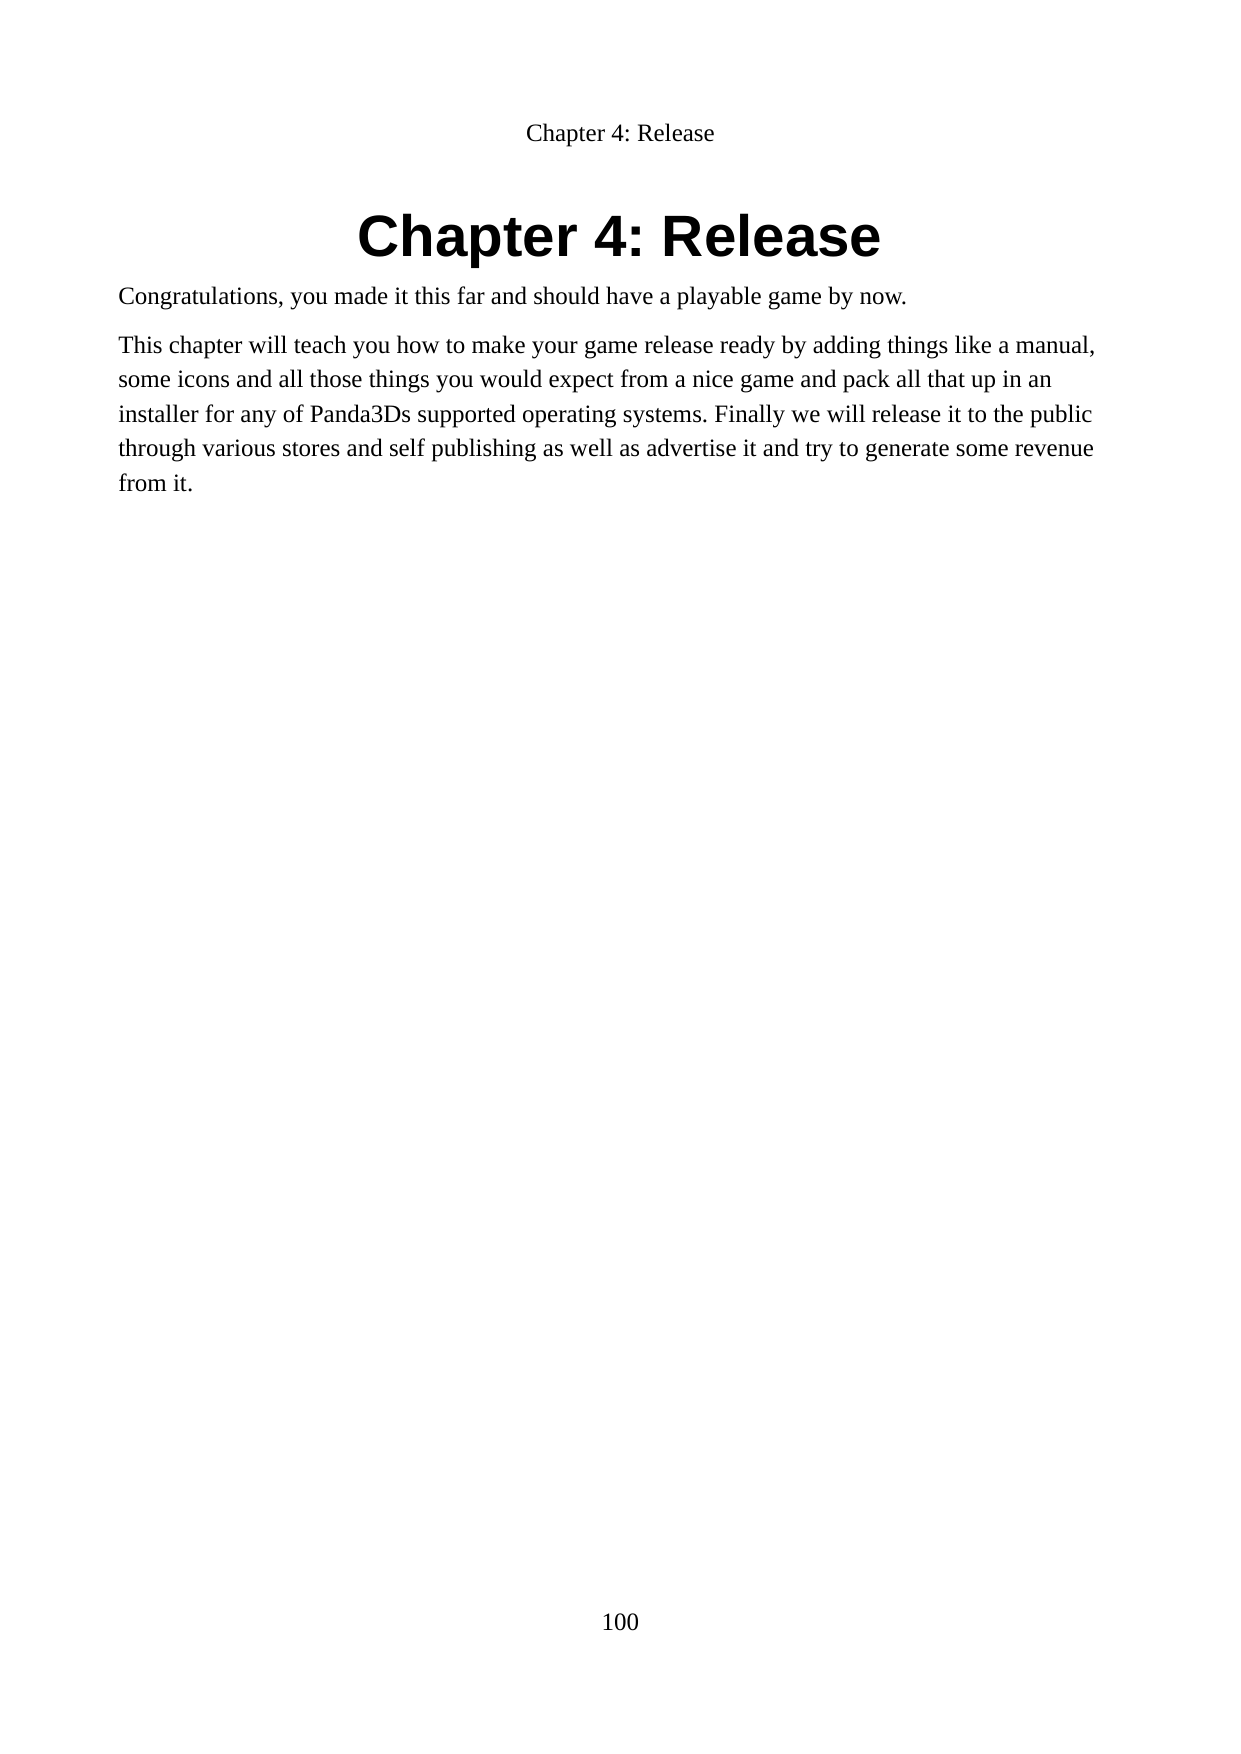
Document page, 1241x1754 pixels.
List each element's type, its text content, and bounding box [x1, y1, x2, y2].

subtitle Chapter 4: Release [118, 201, 1122, 268]
text Congratulations, you made it this far and should have a playable game by now. [118, 281, 1122, 310]
text This chapter will teach you how to make your game release ready by adding things like a manual, some icons and all those things you would expect from a nice game and pack all that up in an installer for any of Panda3Ds supported operating systems. Finally we will release it to the public through various stores and self publishing as well as advertise it and try to generate some revenue from it. [118, 330, 1122, 497]
